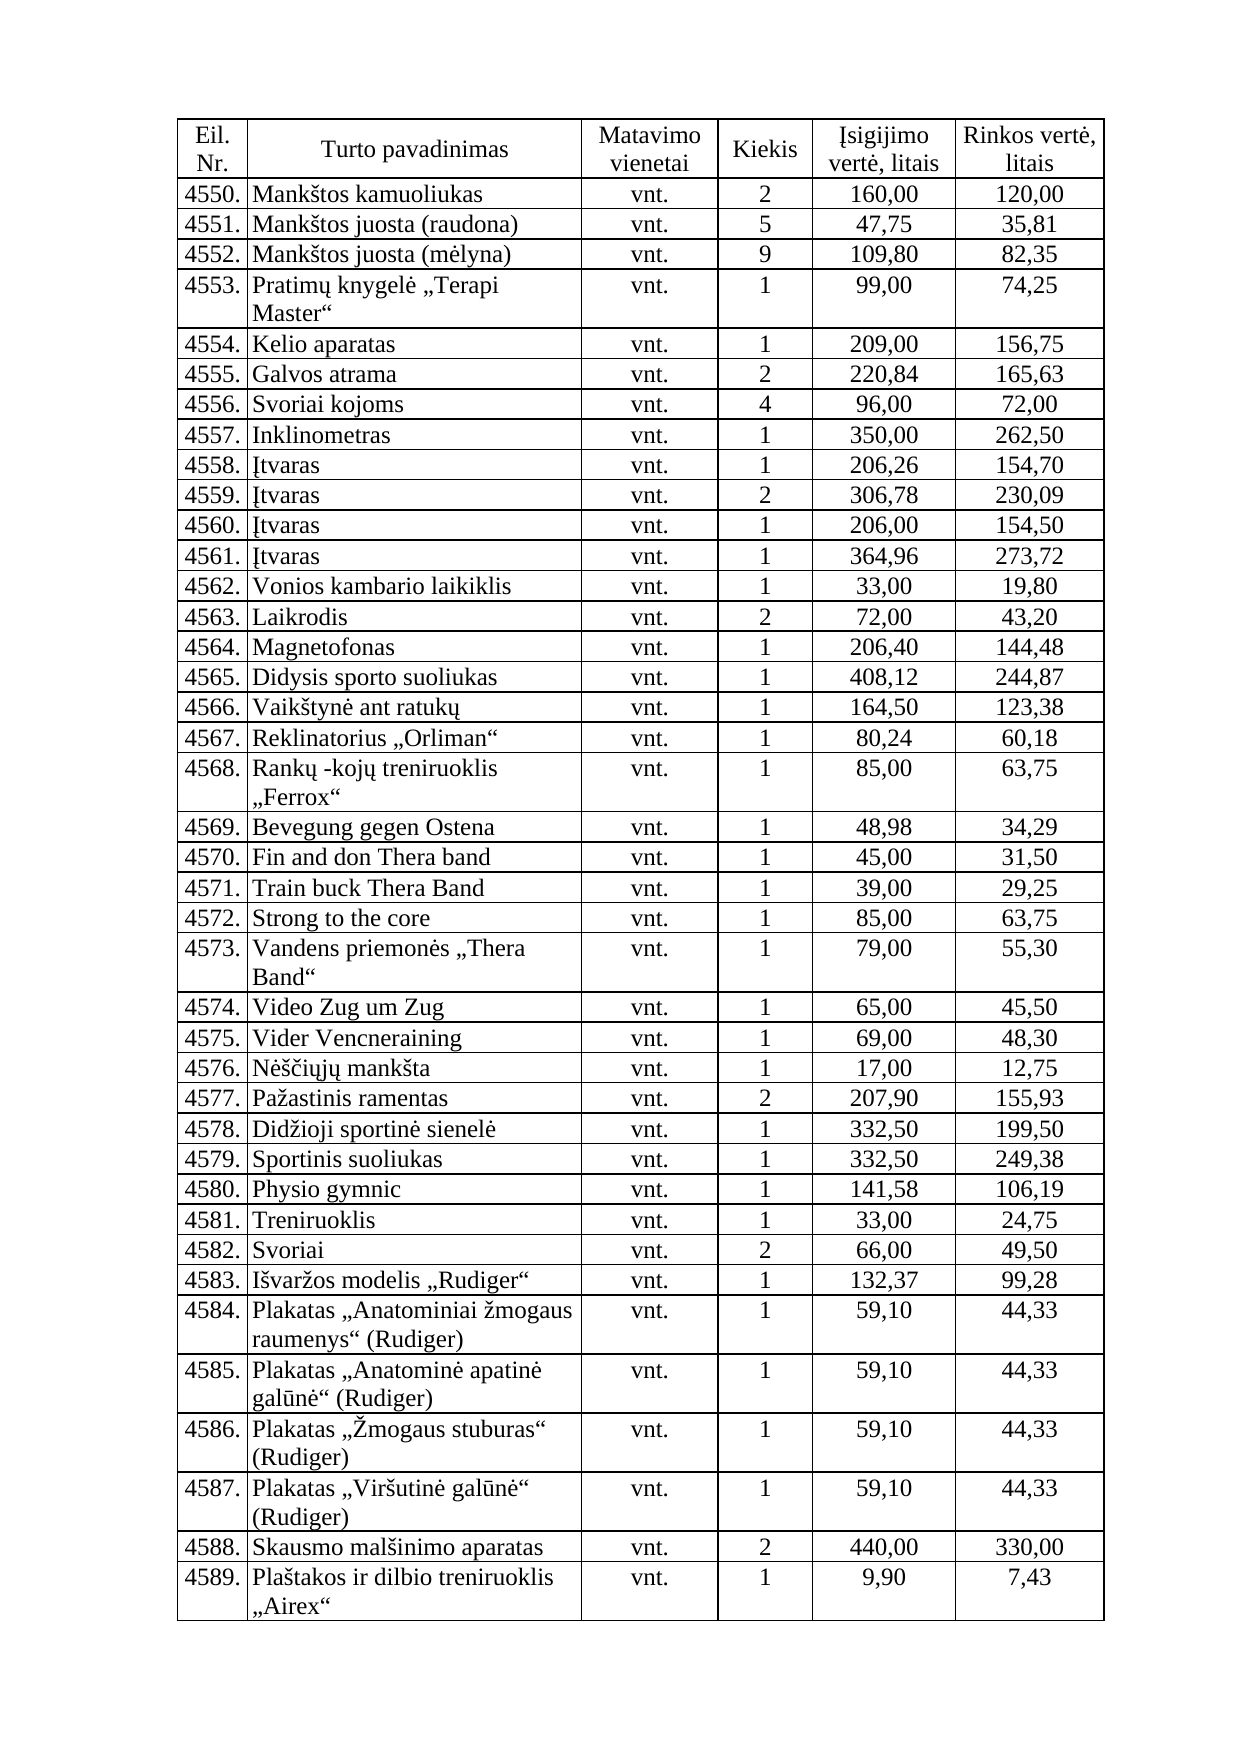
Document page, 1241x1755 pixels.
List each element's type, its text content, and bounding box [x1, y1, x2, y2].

table_header Matavimo vienetai [582, 120, 717, 177]
table_header Kiekis [719, 120, 812, 177]
table_header Rinkos vertė, litais [956, 120, 1103, 177]
table_header Turto pavadinimas [248, 120, 581, 177]
table_header Įsigijimo vertė, litais [813, 120, 955, 177]
table_header Eil. Nr. [178, 120, 247, 177]
